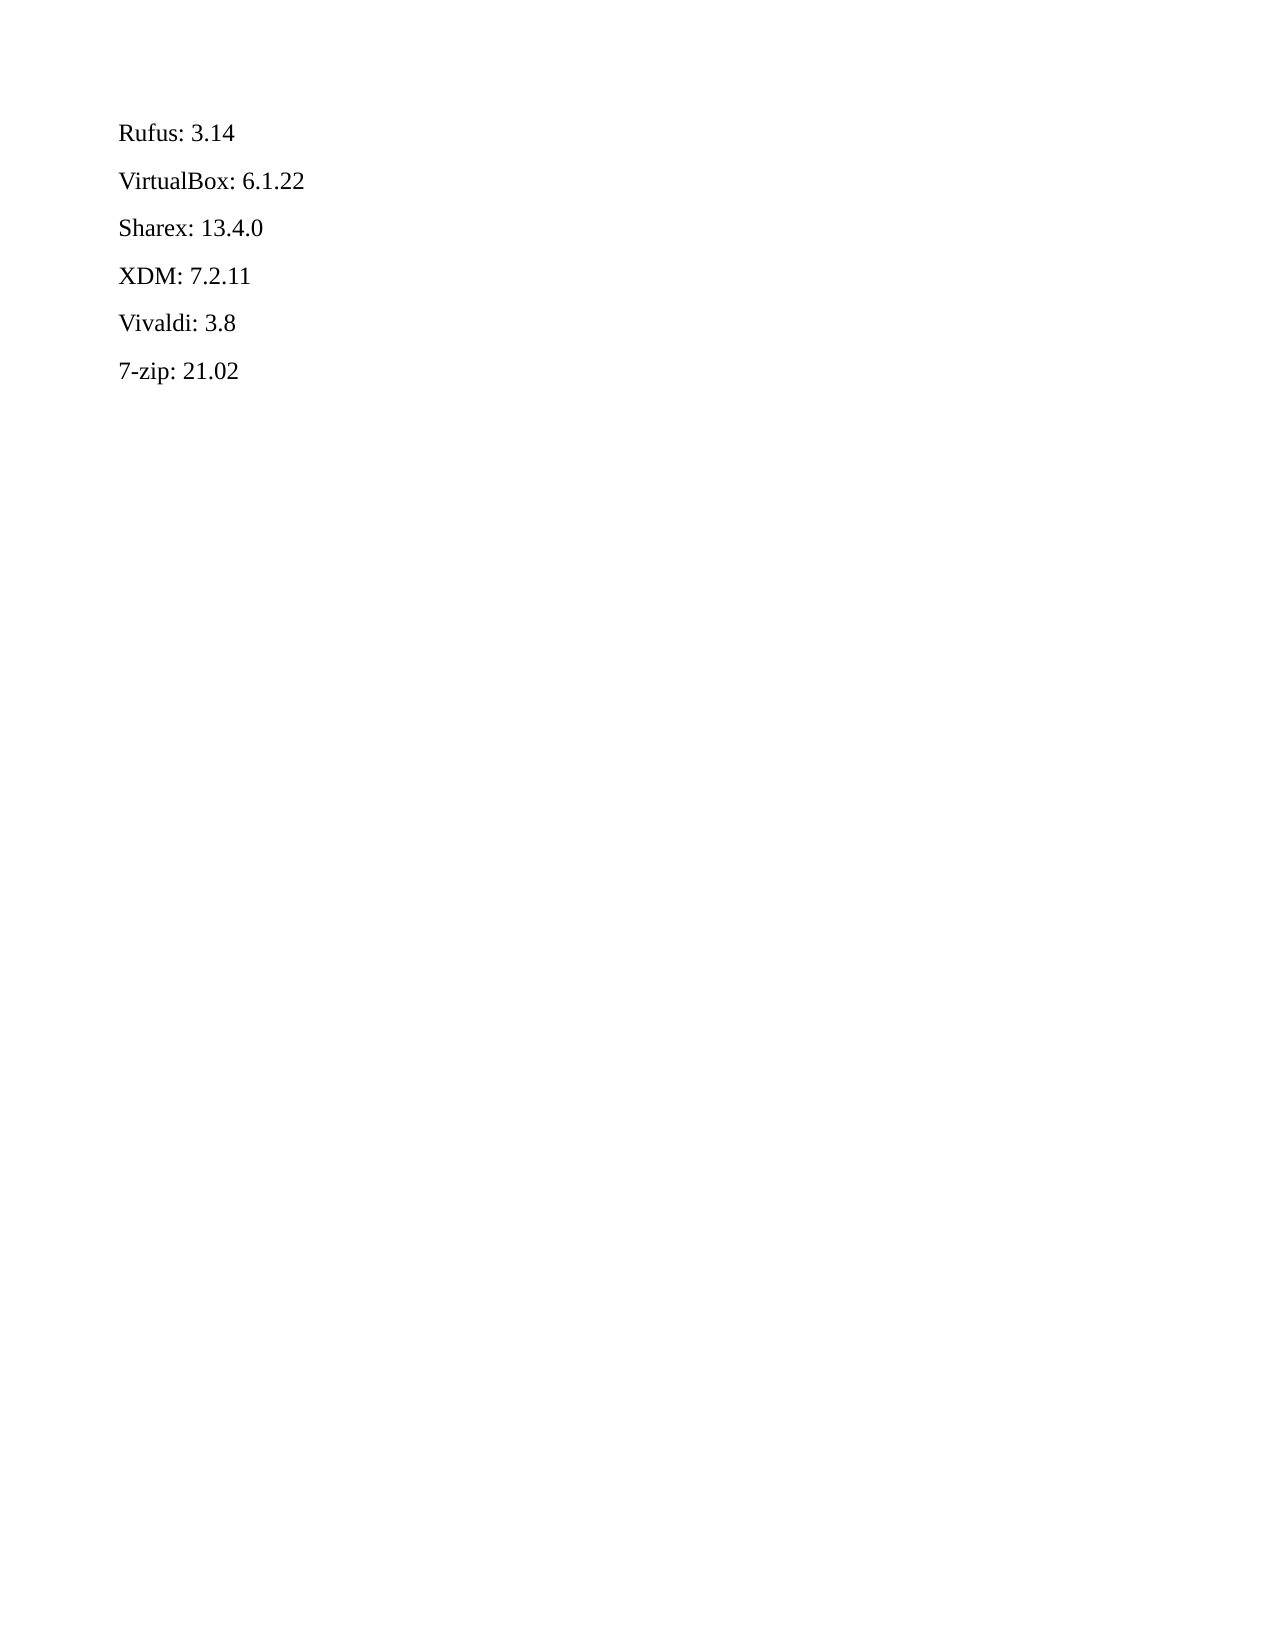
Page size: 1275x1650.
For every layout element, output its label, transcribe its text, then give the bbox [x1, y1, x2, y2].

text Sharex: 13.4.0 [118, 213, 1157, 242]
text Rufus: 3.14 [118, 118, 1157, 147]
text Vivaldi: 3.8 [118, 308, 1157, 337]
text XDM: 7.2.11 [118, 261, 1157, 290]
text 7-zip: 21.02 [118, 356, 1157, 385]
text VirtualBox: 6.1.22 [118, 166, 1157, 194]
